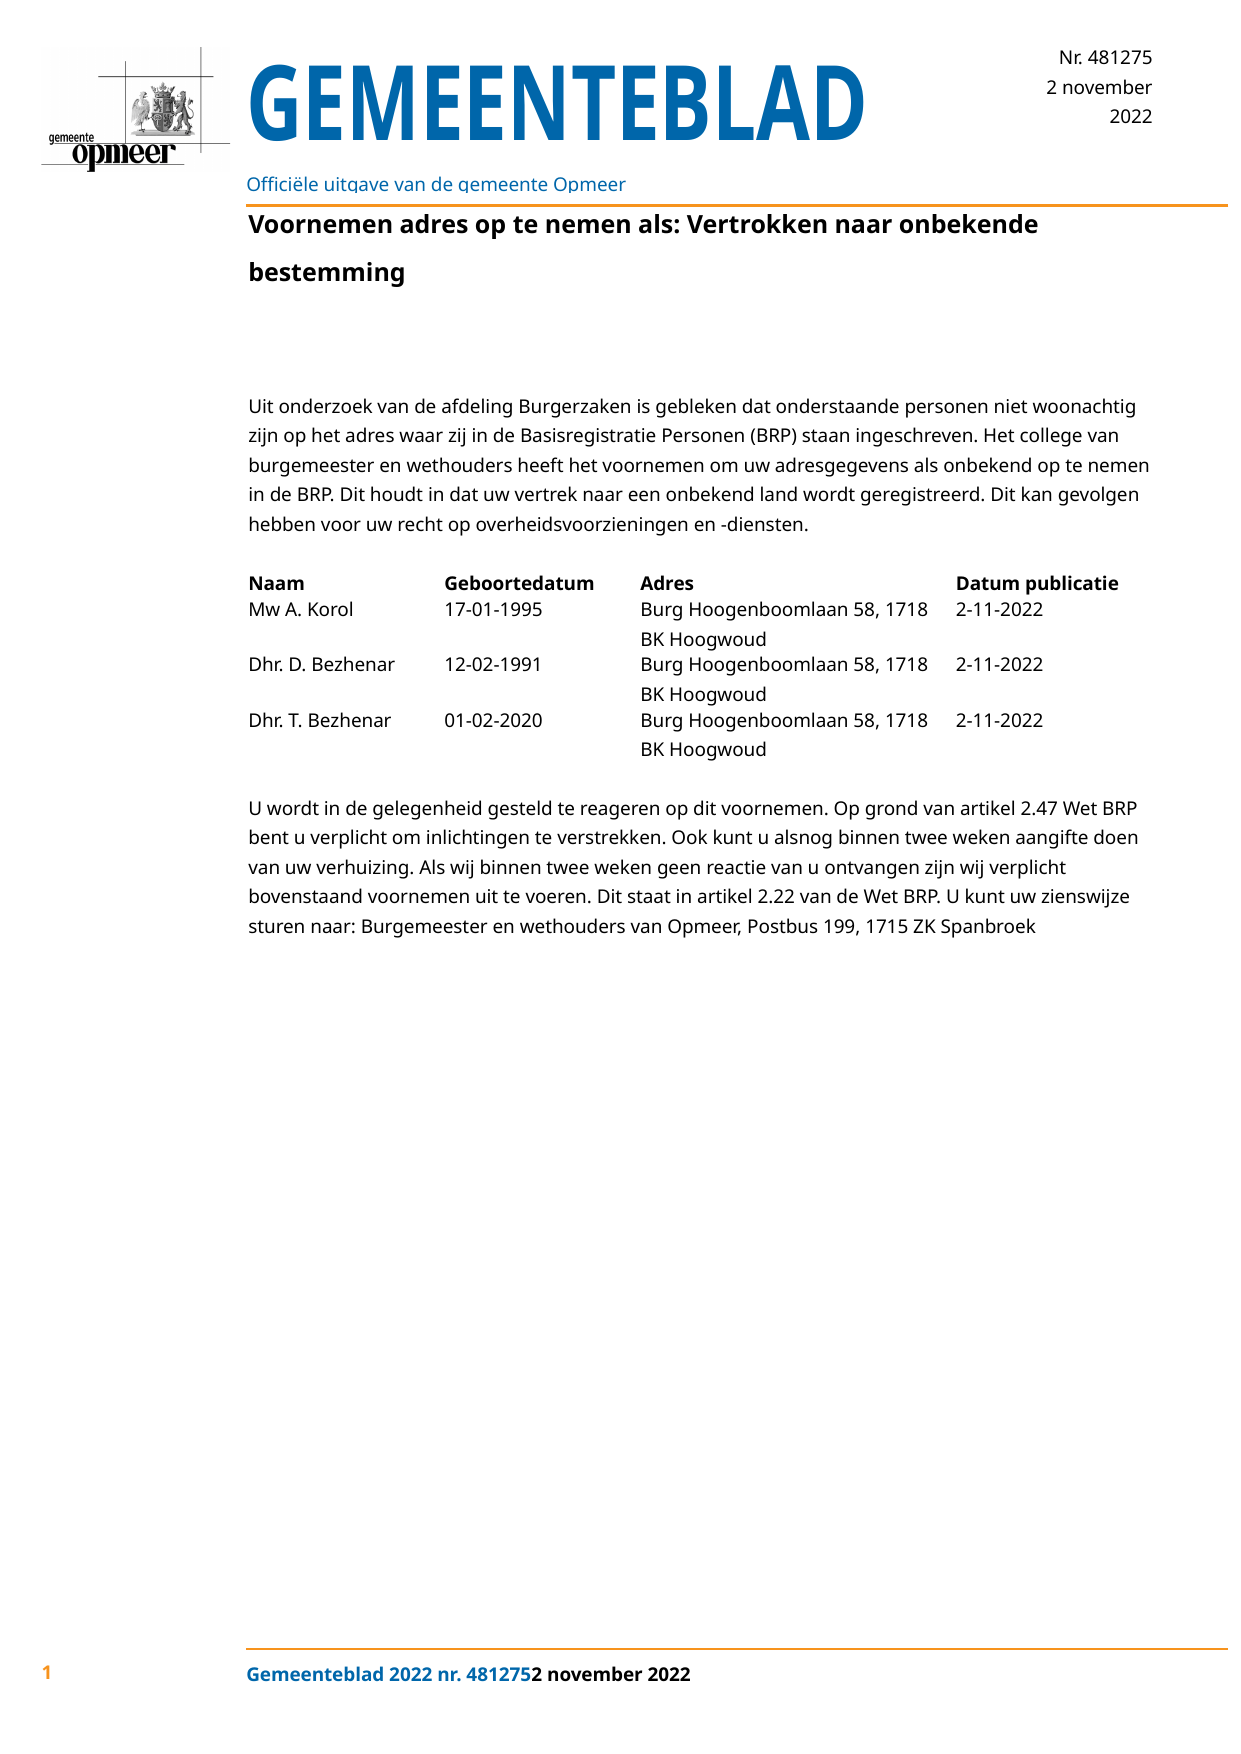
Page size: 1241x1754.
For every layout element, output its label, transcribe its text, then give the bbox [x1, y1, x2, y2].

table_cell 2-11-2022 [956, 596, 1152, 652]
table_cell Burg Hoogenboomlaan 58, 1718 BK Hoogwoud [640, 707, 956, 762]
text U wordt in de gelegenheid gesteld te reageren op dit voornemen. Op grond van artikel 2.47 Wet BRP bent u verplicht om inlichtingen te verstrekken. Ook kunt u alsnog binnen twee weken aangifte doen van uw verhuizing. Als wij binnen twee weken geen reactie van u ontvangen zijn wij verplicht bovenstaand voornemen uit te voeren. Dit staat in artikel 2.22 van de Wet BRP. U kunt uw zienswijze sturen naar: Burgemeester en wethouders van Opmeer, Postbus 199, 1715 ZK Spanbroek [248, 795, 1152, 939]
table_header Naam [248, 571, 444, 596]
table_cell Mw A. Korol [248, 596, 444, 652]
table_cell 17-01-1995 [444, 596, 640, 652]
table_cell 12-02-1991 [444, 652, 640, 707]
table_cell 01-02-2020 [444, 707, 640, 762]
table_cell Dhr. D. Bezhenar [248, 652, 444, 707]
text Uit onderzoek van de afdeling Burgerzaken is gebleken dat onderstaande personen niet woonachtig zijn op het adres waar zij in de Basisregistratie Personen (BRP) staan ingeschreven. Het college van burgemeester en wethouders heeft het voornemen om uw adresgegevens als onbekend op te nemen in de BRP. Dit houdt in dat uw vertrek naar een onbekend land wordt geregistreerd. Dit kan gevolgen hebben voor uw recht op overheidsvoorzieningen en -diensten. [248, 393, 1152, 537]
text Voornemen adres op te nemen als: Vertrokken naar onbekende bestemming [248, 207, 1152, 288]
picture [41, 47, 231, 172]
table_header Datum publicatie [956, 571, 1152, 596]
table_header Geboortedatum [444, 571, 640, 596]
table_cell 2-11-2022 [956, 707, 1152, 762]
table_cell 2-11-2022 [956, 652, 1152, 707]
table_header Adres [640, 571, 956, 596]
table_cell Burg Hoogenboomlaan 58, 1718 BK Hoogwoud [640, 652, 956, 707]
table_cell Burg Hoogenboomlaan 58, 1718 BK Hoogwoud [640, 596, 956, 652]
table_cell Dhr. T. Bezhenar [248, 707, 444, 762]
